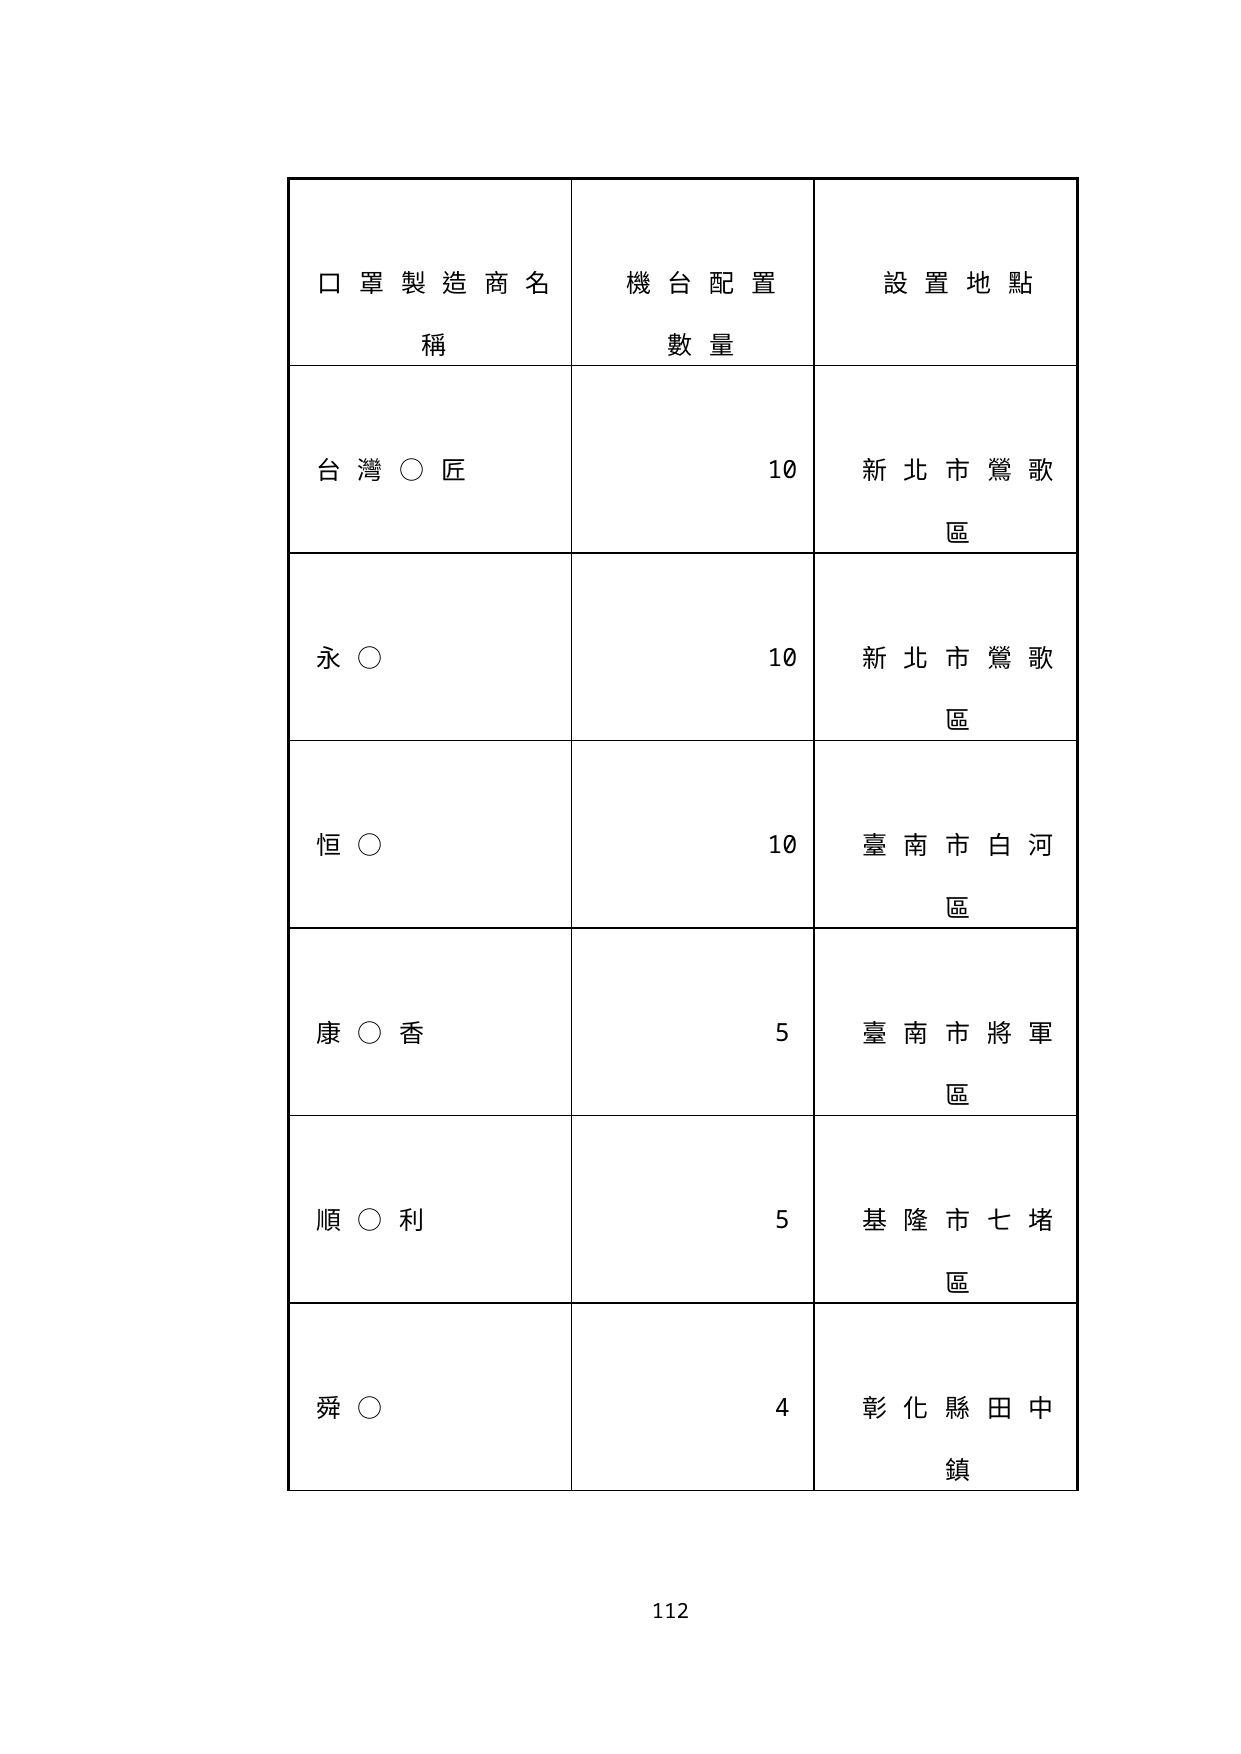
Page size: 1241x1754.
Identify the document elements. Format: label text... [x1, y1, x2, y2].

table_cell 永○ [290, 554, 571, 740]
table_cell 基隆市七堵區 [815, 1116, 1076, 1302]
table_cell 10 [572, 554, 813, 740]
table_cell 臺南市白河區 [815, 741, 1076, 927]
table_cell 臺南市將軍區 [815, 929, 1076, 1115]
table_cell 恒○ [290, 741, 571, 927]
table_cell 順○利 [290, 1116, 571, 1302]
table_cell 新北市鶯歌區 [815, 366, 1076, 552]
table_header 口罩製造商名稱 [290, 180, 571, 365]
table_cell 台灣○匠 [290, 366, 571, 552]
table_header 設置地點 [815, 180, 1076, 365]
table_cell 舜○ [290, 1304, 571, 1490]
table_cell 5 [572, 929, 813, 1115]
table_cell 10 [572, 366, 813, 552]
table_header 機台配置數量 [572, 180, 813, 365]
table_cell 康○香 [290, 929, 571, 1115]
table_cell 10 [572, 741, 813, 927]
table_cell 5 [572, 1116, 813, 1302]
table_cell 新北市鶯歌區 [815, 554, 1076, 740]
table_cell 彰化縣田中鎮 [815, 1304, 1076, 1490]
table_cell 4 [572, 1304, 813, 1490]
